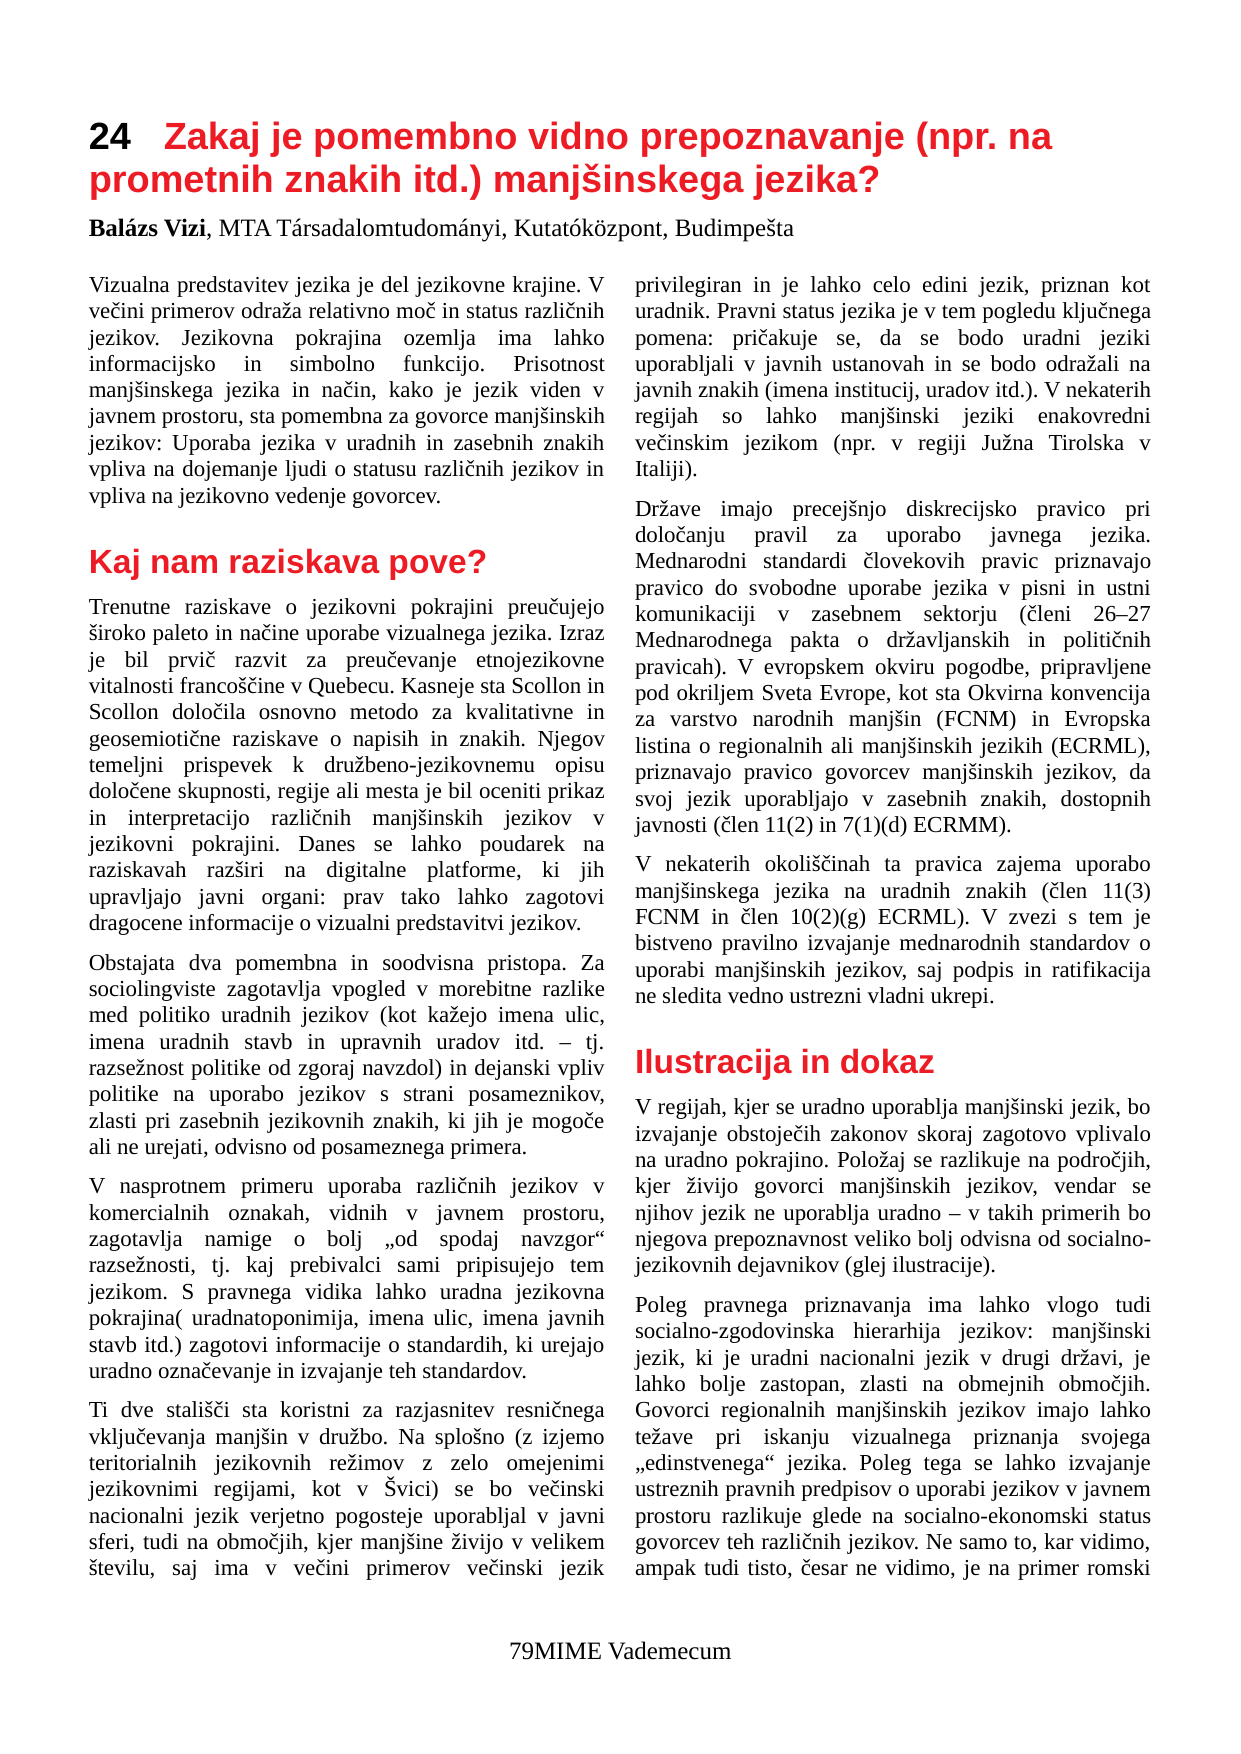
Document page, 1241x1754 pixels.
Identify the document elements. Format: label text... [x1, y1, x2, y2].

text V nekaterih okoliščinah ta pravica zajema uporabo manjšinskega jezika na uradnih znakih (člen 11(3) FCNM in člen 10(2)(g) ECRML). V zvezi s tem je bistveno pravilno izvajanje mednarodnih standardov o uporabi manjšinskih jezikov, saj podpis in ratifikacija ne sledita vedno ustrezni vladni ukrepi. [635, 850, 1152, 1008]
text Ti dve stališči sta koristni za razjasnitev resničnega vključevanja manjšin v družbo. Na splošno (z izjemo teritorialnih jezikovnih režimov z zelo omejenimi jezikovnimi regijami, kot v Švici) se bo večinski nacionalni jezik verjetno pogosteje uporabljal v javni sferi, tudi na območjih, kjer manjšine živijo v velikem številu, saj ima v večini primerov večinski jezik [88, 1396, 605, 1581]
subtitle Kaj nam raziskava pove? [88, 542, 605, 581]
text Trenutne raziskave o jezikovni pokrajini preučujejo široko paleto in načine uporabe vizualnega jezika. Izraz je bil prvič razvit za preučevanje etnojezikovne vitalnosti francoščine v Quebecu. Kasneje sta Scollon in Scollon določila osnovno metodo za kvalitativne in geosemiotične raziskave o napisih in znakih. Njegov temeljni prispevek k družbeno-jezikovnemu opisu določene skupnosti, regije ali mesta je bil oceniti prikaz in interpretacijo različnih manjšinskih jezikov v jezikovni pokrajini. Danes se lahko poudarek na raziskavah razširi na digitalne platforme, ki jih upravljajo javni organi: prav tako lahko zagotovi dragocene informacije o vizualni predstavitvi jezikov. [88, 593, 605, 936]
subtitle Ilustracija in dokaz [635, 1042, 1152, 1081]
text V nasprotnem primeru uporaba različnih jezikov v komercialnih oznakah, vidnih v javnem prostoru, zagotavlja namige o bolj „od spodaj navzgor“ razsežnosti, tj. kaj prebivalci sami pripisujejo tem jezikom. S pravnega vidika lahko uradna jezikovna pokrajina( uradnatoponimija, imena ulic, imena javnih stavb itd.) zagotovi informacije o standardih, ki urejajo uradno označevanje in izvajanje teh standardov. [88, 1172, 605, 1383]
text Poleg pravnega priznavanja ima lahko vlogo tudi socialno-zgodovinska hierarhija jezikov: manjšinski jezik, ki je uradni nacionalni jezik v drugi državi, je lahko bolje zastopan, zlasti na obmejnih območjih. Govorci regionalnih manjšinskih jezikov imajo lahko težave pri iskanju vizualnega priznanja svojega „edinstvenega“ jezika. Poleg tega se lahko izvajanje ustreznih pravnih predpisov o uporabi jezikov v javnem prostoru razlikuje glede na socialno-ekonomski status govorcev teh različnih jezikov. Ne samo to, kar vidimo, ampak tudi tisto, česar ne vidimo, je na primer romski [635, 1291, 1152, 1581]
text V regijah, kjer se uradno uporablja manjšinski jezik, bo izvajanje obstoječih zakonov skoraj zagotovo vplivalo na uradno pokrajino. Položaj se razlikuje na področjih, kjer živijo govorci manjšinskih jezikov, vendar se njihov jezik ne uporablja uradno – v takih primerih bo njegova prepoznavnost veliko bolj odvisna od socialno-jezikovnih dejavnikov (glej ilustracije). [635, 1093, 1152, 1278]
text Države imajo precejšnjo diskrecijsko pravico pri določanju pravil za uporabo javnega jezika. Mednarodni standardi človekovih pravic priznavajo pravico do svobodne uporabe jezika v pisni in ustni komunikaciji v zasebnem sektorju (členi 26–27 Mednarodnega pakta o državljanskih in političnih pravicah). V evropskem okviru pogodbe, pripravljene pod okriljem Sveta Evrope, kot sta Okvirna konvencija za varstvo narodnih manjšin (FCNM) in Evropska listina o regionalnih ali manjšinskih jezikih (ECRML), priznavajo pravico govorcev manjšinskih jezikov, da svoj jezik uporabljajo v zasebnih znakih, dostopnih javnosti (člen 11(2) in 7(1)(d) ECRMM). [635, 495, 1152, 837]
text Balázs Vizi, MTA Társadalomtudományi, Kutatóközpont, Budimpešta [88, 213, 1152, 242]
text privilegiran in je lahko celo edini jezik, priznan kot uradnik. Pravni status jezika je v tem pogledu ključnega pomena: pričakuje se, da se bodo uradni jeziki uporabljali v javnih ustanovah in se bodo odražali na javnih znakih (imena institucij, uradov itd.). V nekaterih regijah so lahko manjšinski jeziki enakovredni večinskim jezikom (npr. v regiji Južna Tirolska v Italiji). [635, 271, 1152, 482]
text Obstajata dva pomembna in soodvisna pristopa. Za sociolingviste zagotavlja vpogled v morebitne razlike med politiko uradnih jezikov (kot kažejo imena ulic, imena uradnih stavb in upravnih uradov itd. – tj. razsežnost politike od zgoraj navzdol) in dejanski vpliv politike na uporabo jezikov s strani posameznikov, zlasti pri zasebnih jezikovnih znakih, ki jih je mogoče ali ne urejati, odvisno od posameznega primera. [88, 949, 605, 1159]
subtitle Zakaj je pomembno vidno prepoznavanje (npr. na prometnih znakih itd.) manjšinskega jezika? [88, 113, 1152, 201]
text Vizualna predstavitev jezika je del jezikovne krajine. V večini primerov odraža relativno moč in status različnih jezikov. Jezikovna pokrajina ozemlja ima lahko informacijsko in simbolno funkcijo. Prisotnost manjšinskega jezika in način, kako je jezik viden v javnem prostoru, sta pomembna za govorce manjšinskih jezikov: Uporaba jezika v uradnih in zasebnih znakih vpliva na dojemanje ljudi o statusu različnih jezikov in vpliva na jezikovno vedenje govorcev. [88, 271, 605, 508]
